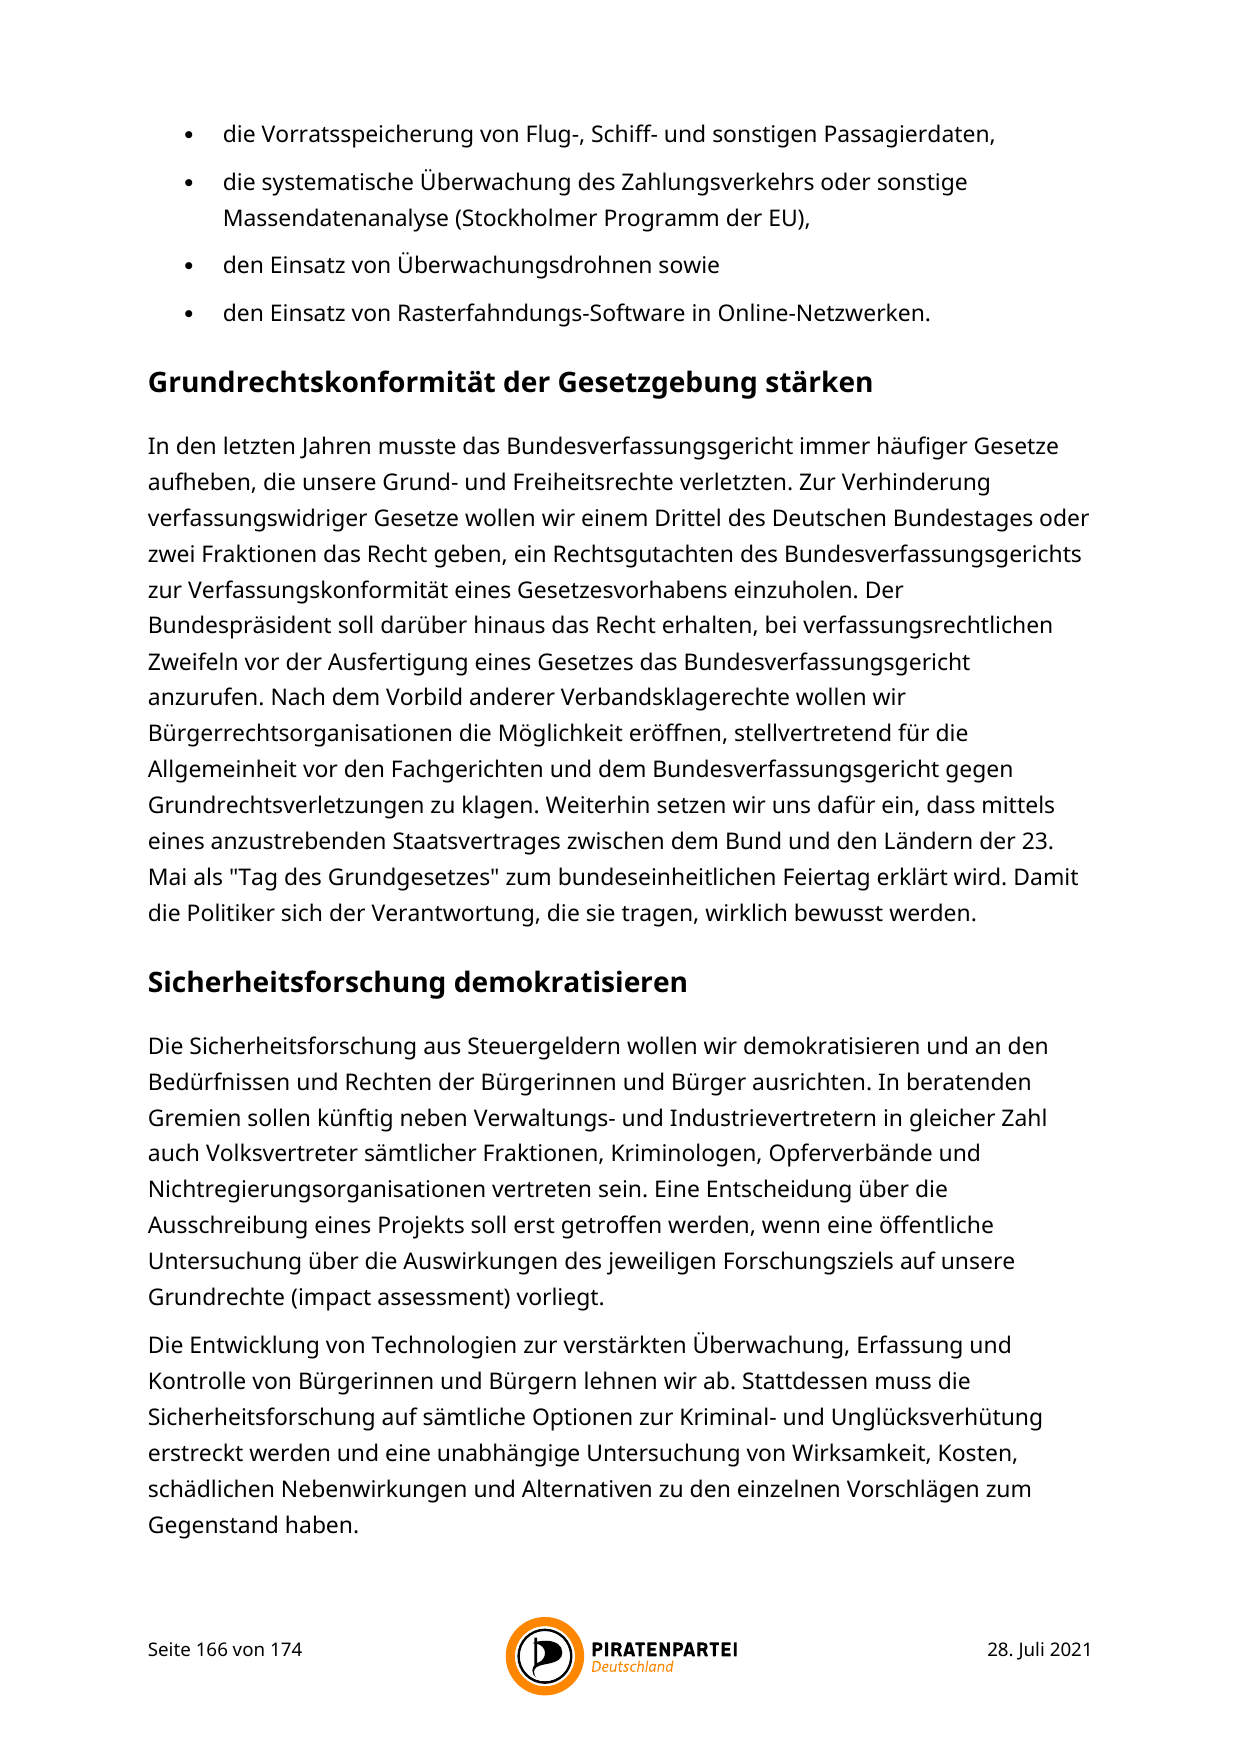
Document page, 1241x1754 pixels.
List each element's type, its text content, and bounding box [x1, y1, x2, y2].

text Die Sicherheitsforschung aus Steuergeldern wollen wir demokratisieren und an den Bedürfnissen und Rechten der Bürgerinnen und Bürger ausrichten. In beratenden Gremien sollen künftig neben Verwaltungs- und Industrievertretern in gleicher Zahl auch Volksvertreter sämtlicher Fraktionen, Kriminologen, Opferverbände und Nichtregierungsorganisationen vertreten sein. Eine Entscheidung über die Ausschreibung eines Projekts soll erst getroffen werden, wenn eine öffentliche Untersuchung über die Auswirkungen des jeweiligen Forschungsziels auf unsere Grundrechte (impact assessment) vorliegt. [148, 1029, 1093, 1312]
list den Einsatz von Rasterfahndungs-Software in Online-Netzwerken. [185, 297, 1093, 328]
list den Einsatz von Überwachungsdrohnen sowie [185, 249, 1093, 281]
text Die Entwicklung von Technologien zur verstärkten Überwachung, Erfassung und Kontrolle von Bürgerinnen und Bürgern lehnen wir ab. Stattdessen muss die Sicherheitsforschung auf sämtliche Optionen zur Kriminal- und Unglücksverhütung erstreckt werden und eine unabhängige Untersuchung von Wirksamkeit, Kosten, schädlichen Nebenwirkungen und Alternativen zu den einzelnen Vorschlägen zum Gegenstand haben. [148, 1329, 1093, 1540]
subtitle Grundrechtskonformität der Gesetzgebung stärken [148, 362, 1093, 401]
list die Vorratsspeicherung von Flug-, Schiff- und sonstigen Passagierdaten, [185, 118, 1093, 149]
text In den letzten Jahren musste das Bundesverfassungsgericht immer häufiger Gesetze aufheben, die unsere Grund- und Freiheitsrechte verletzten. Zur Verhinderung verfassungswidriger Gesetze wollen wir einem Drittel des Deutschen Bundestages oder zwei Fraktionen das Recht geben, ein Rechtsgutachten des Bundesverfassungsgerichts zur Verfassungskonformität eines Gesetzesvorhabens einzuholen. Der Bundespräsident soll darüber hinaus das Recht erhalten, bei verfassungsrechtlichen Zweifeln vor der Ausfertigung eines Gesetzes das Bundesverfassungsgericht anzurufen. Nach dem Vorbild anderer Verbandsklagerechte wollen wir Bürgerrechtsorganisationen die Möglichkeit eröffnen, stellvertretend für die Allgemeinheit vor den Fachgerichten und dem Bundesverfassungsgericht gegen Grundrechtsverletzungen zu klagen. Weiterhin setzen wir uns dafür ein, dass mittels eines anzustrebenden Staatsvertrages zwischen dem Bund und den Ländern der 23. Mai als "Tag des Grundgesetzes" zum bundeseinheitlichen Feiertag erklärt wird. Damit die Politiker sich der Verantwortung, die sie tragen, wirklich bewusst werden. [148, 430, 1093, 928]
subtitle Sicherheitsforschung demokratisieren [148, 962, 1093, 1000]
list die systematische Überwachung des Zahlungsverkehrs oder sonstige Massendatenanalyse (Stockholmer Programm der EU), [185, 166, 1093, 233]
